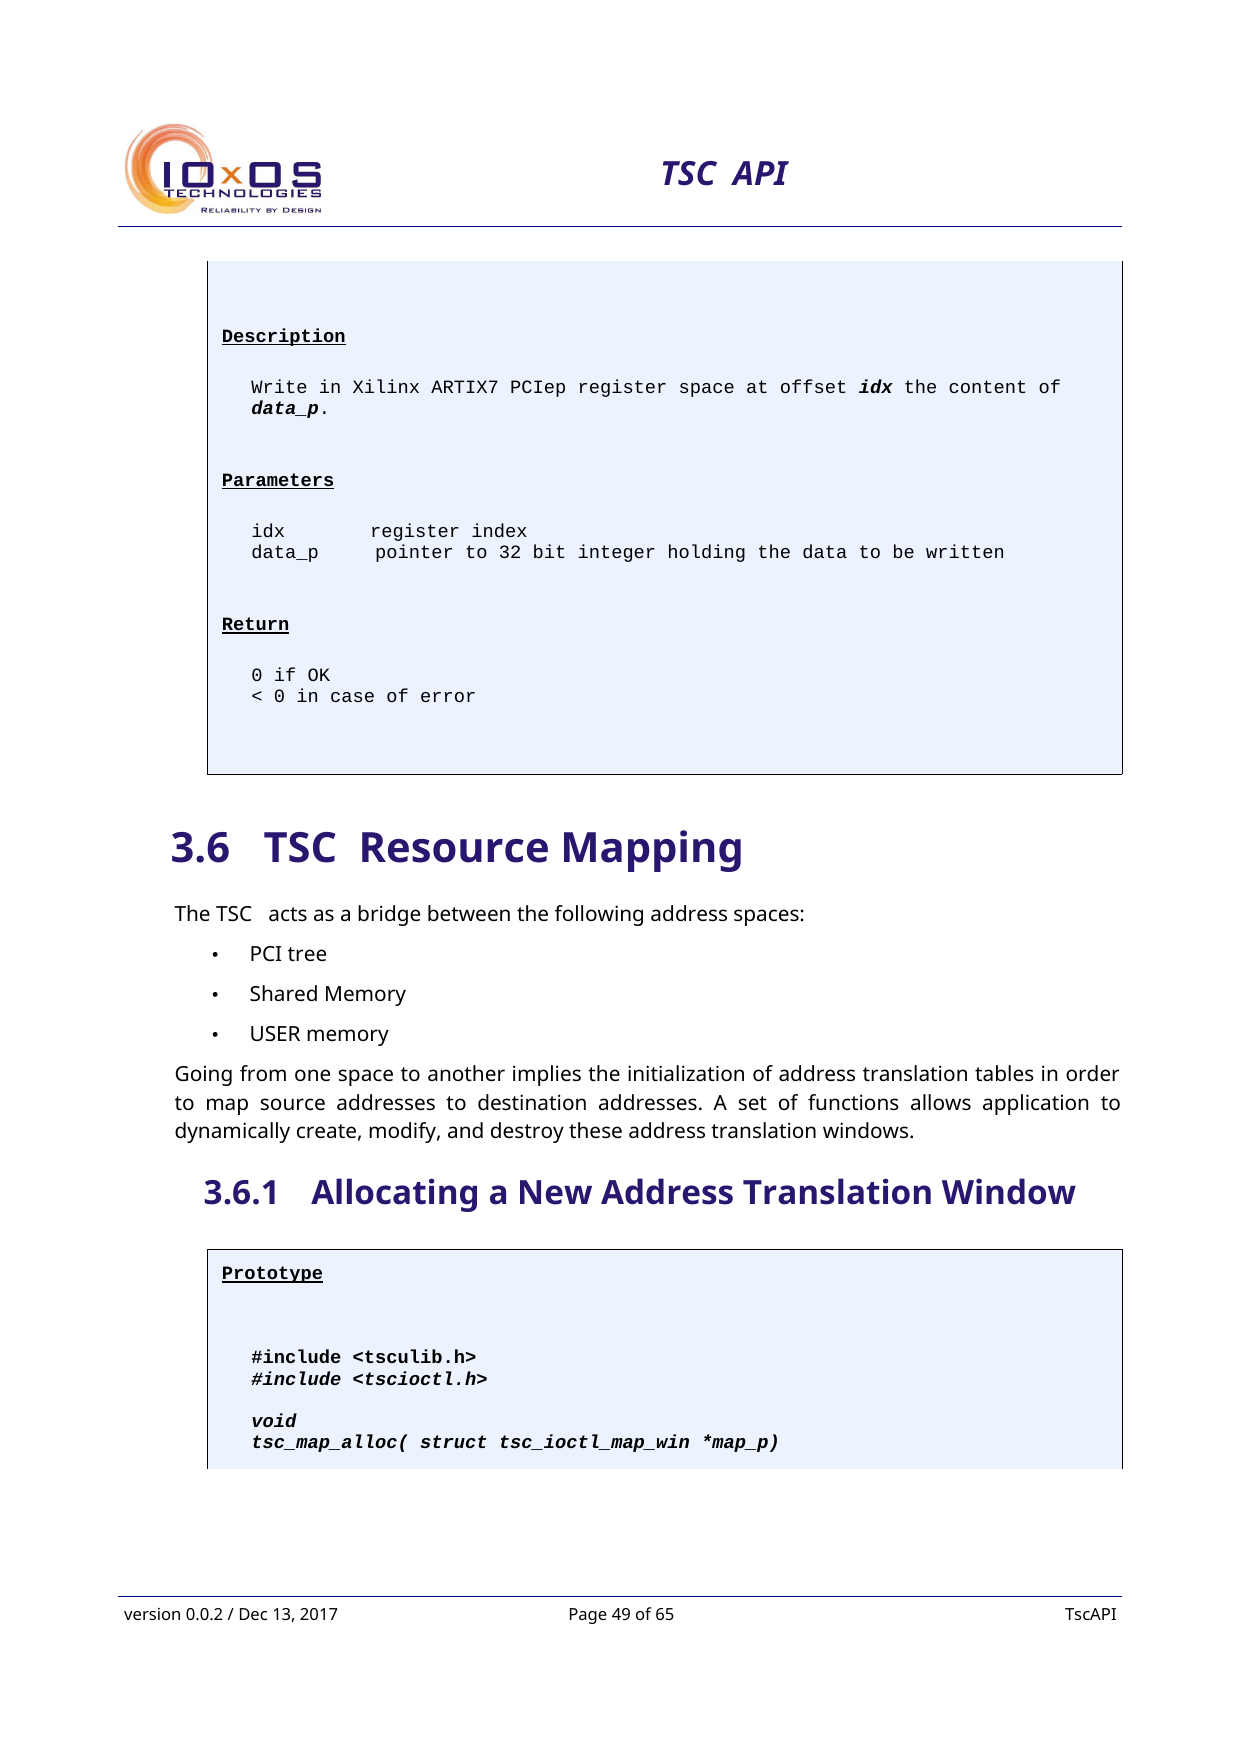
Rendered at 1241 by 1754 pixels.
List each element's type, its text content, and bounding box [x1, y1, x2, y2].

text idx register index [208, 507, 1122, 543]
text Prototype [208, 1250, 1122, 1282]
text < 0 in case of error [208, 687, 1122, 723]
list Shared Memory [212, 979, 1122, 1008]
list USER memory [212, 1019, 1122, 1048]
text Going from one space to another implies the initialization of address translation tables in order to map source addresses to destination addresses. A set of functions allows application to dynamically create, modify, and destroy these address translation windows. [174, 1059, 1122, 1145]
picture [123, 123, 323, 217]
text 0 if OK [208, 651, 1122, 687]
subtitle Return [208, 600, 1122, 651]
text #include <tsculib.h> [208, 1333, 1122, 1369]
text data_p pointer to 32 bit integer holding the data to be written [208, 543, 1122, 564]
text void [208, 1412, 1122, 1433]
text #include <tscioctl.h> [208, 1369, 1122, 1391]
subtitle Parameters [208, 456, 1122, 507]
list PCI tree [212, 939, 1122, 967]
subtitle Description [208, 312, 1122, 363]
text tsc_map_alloc( struct tsc_ioctl_map_win *map_p) [208, 1433, 1122, 1469]
subtitle Allocating a New Address Translation Window [195, 1168, 1122, 1214]
text The TSC acts as a bridge between the following address spaces: [174, 899, 1122, 927]
subtitle TSC Resource Mapping [159, 818, 1122, 875]
text Write in Xilinx ARTIX7 PCIep register space at offset idx the content of data_p. [208, 363, 1122, 420]
